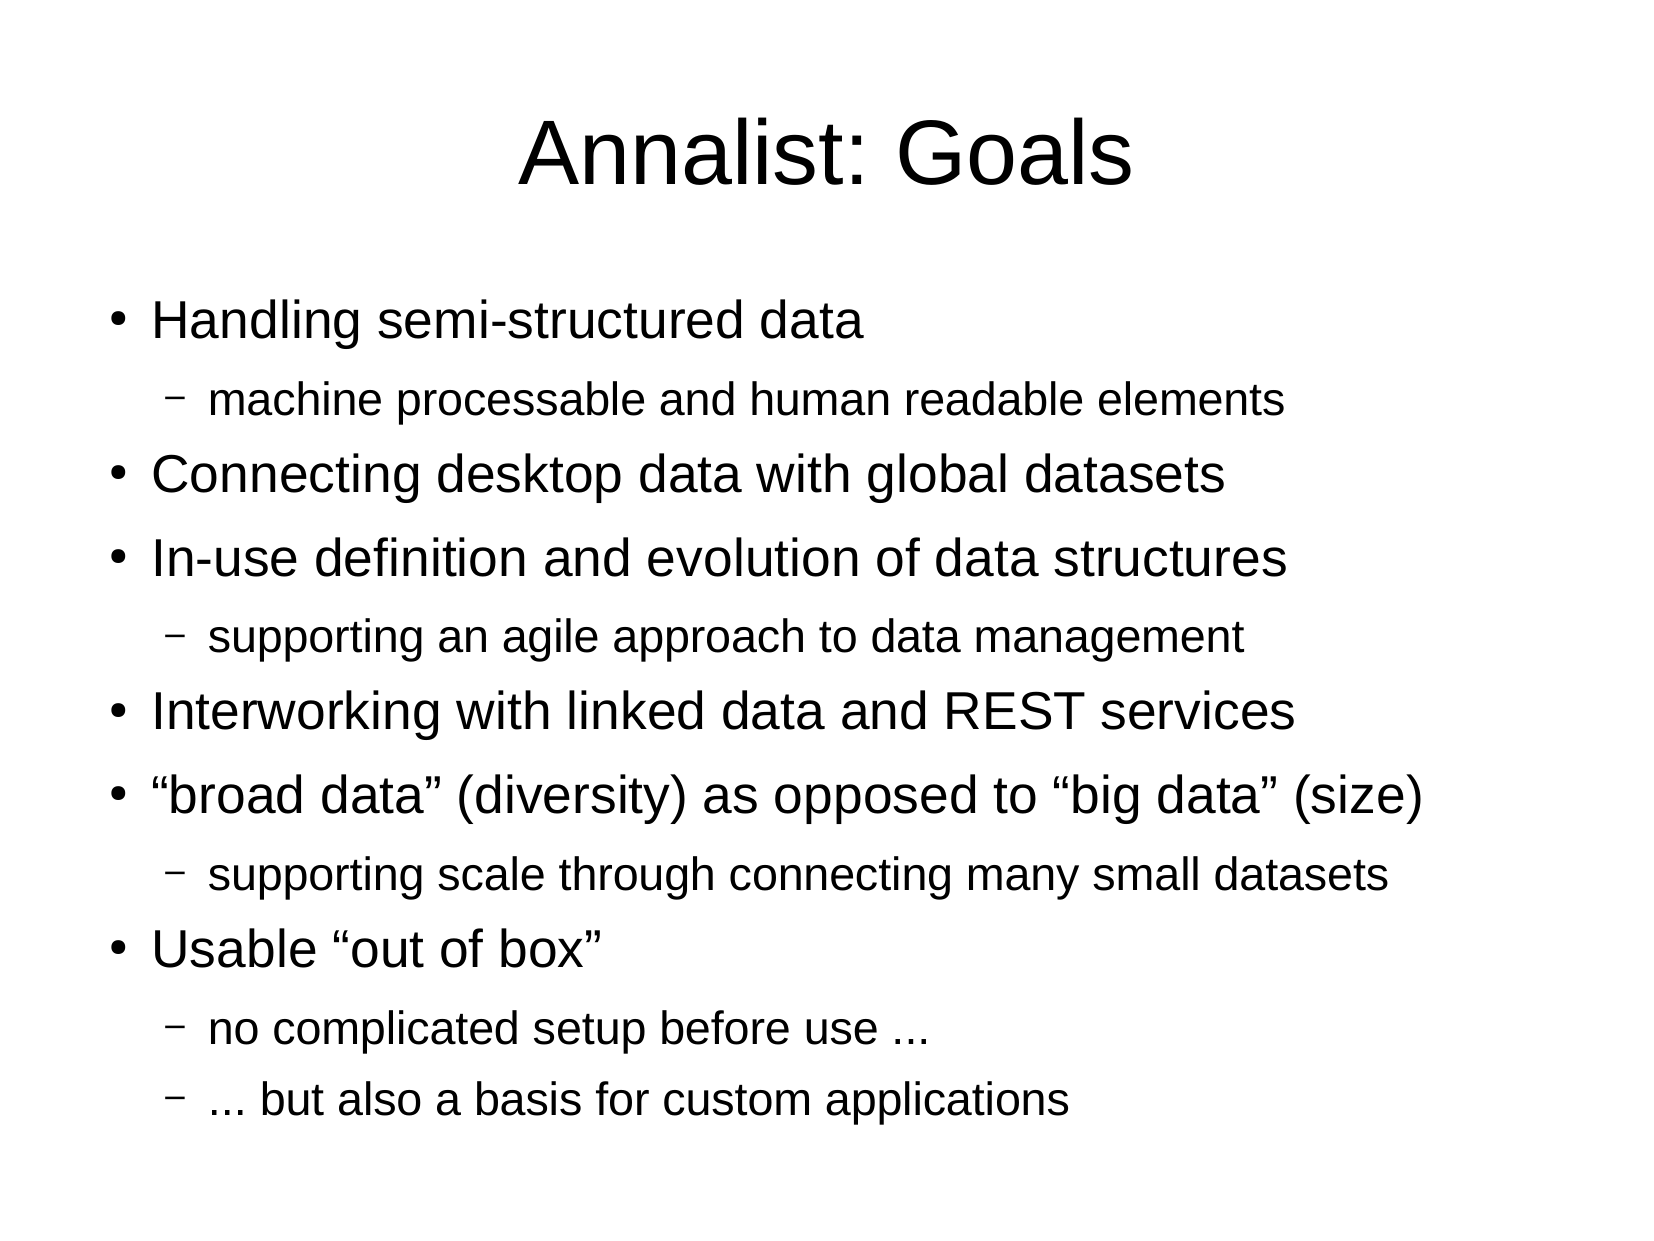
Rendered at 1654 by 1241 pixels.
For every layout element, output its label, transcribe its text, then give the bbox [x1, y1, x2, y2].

list Handling semi-structured data machine processable and human readable elements Connecting desktop data with global datasets In-use definition and evolution of data structures supporting an agile approach to data management Interworking with linked data and REST services “broad data” (diversity) as opposed to “big data” (size) supporting scale through connecting many small datasets Usable “out of box” no complicated setup before use ... ... but also a basis for custom applications [94, 290, 1550, 1146]
title Annalist: Goals [82, 49, 1571, 257]
